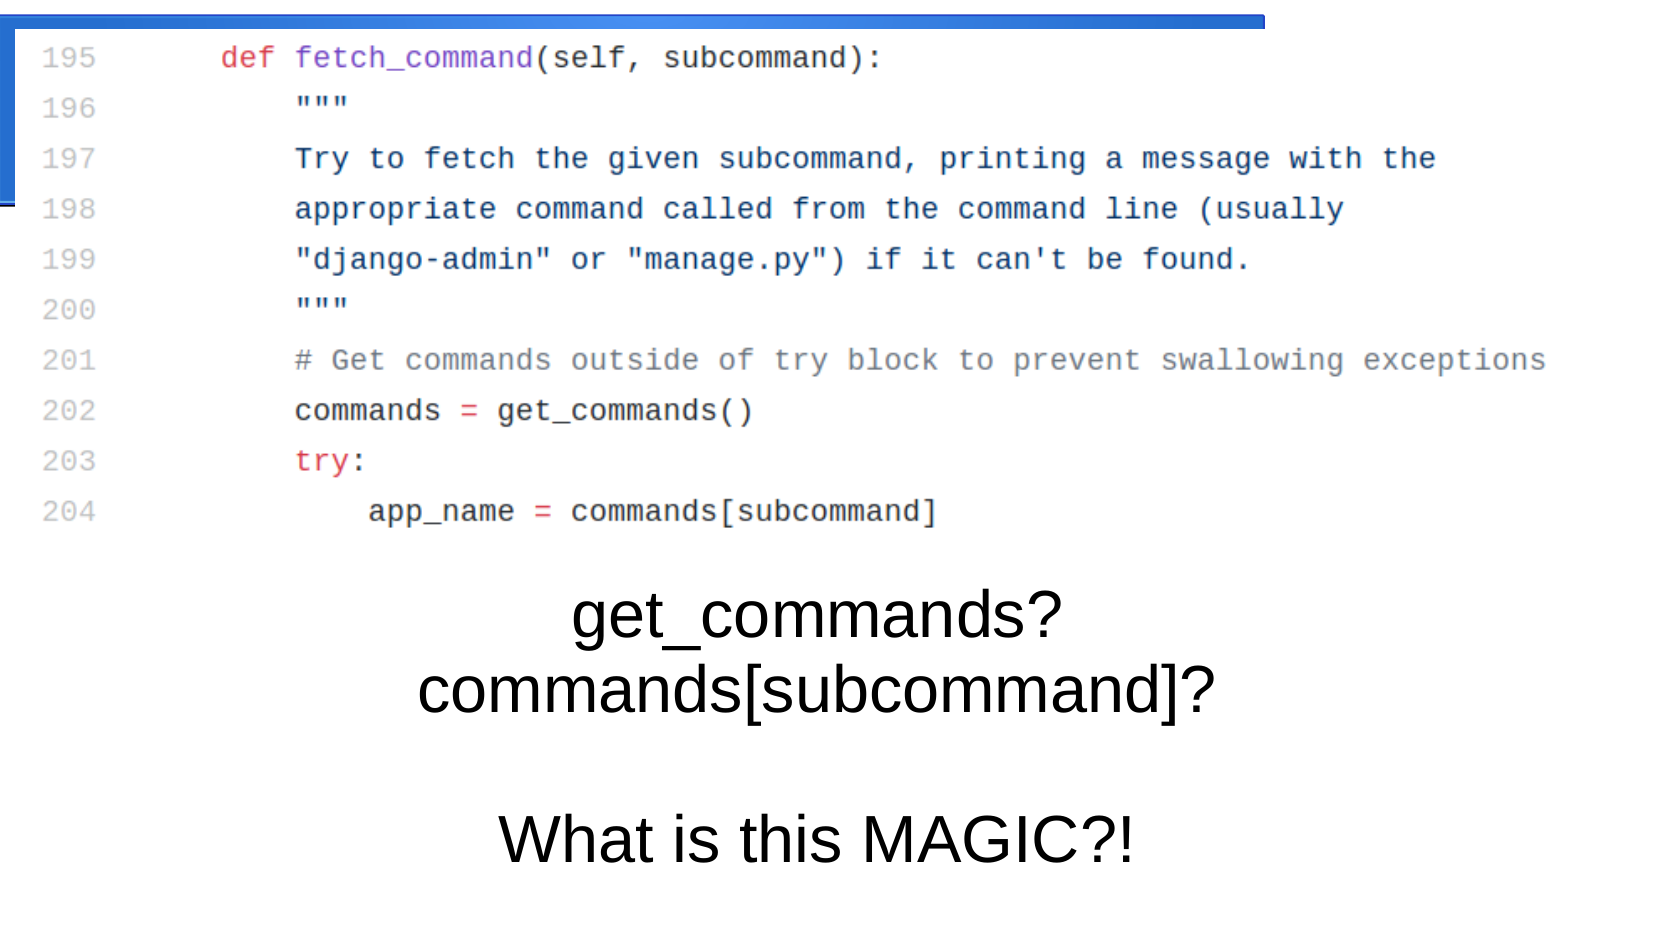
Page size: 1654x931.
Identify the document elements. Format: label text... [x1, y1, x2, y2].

picture [15, 29, 1581, 538]
text_box get_commands? commands[subcommand]? What is this MAGIC?! [60, 570, 1576, 884]
